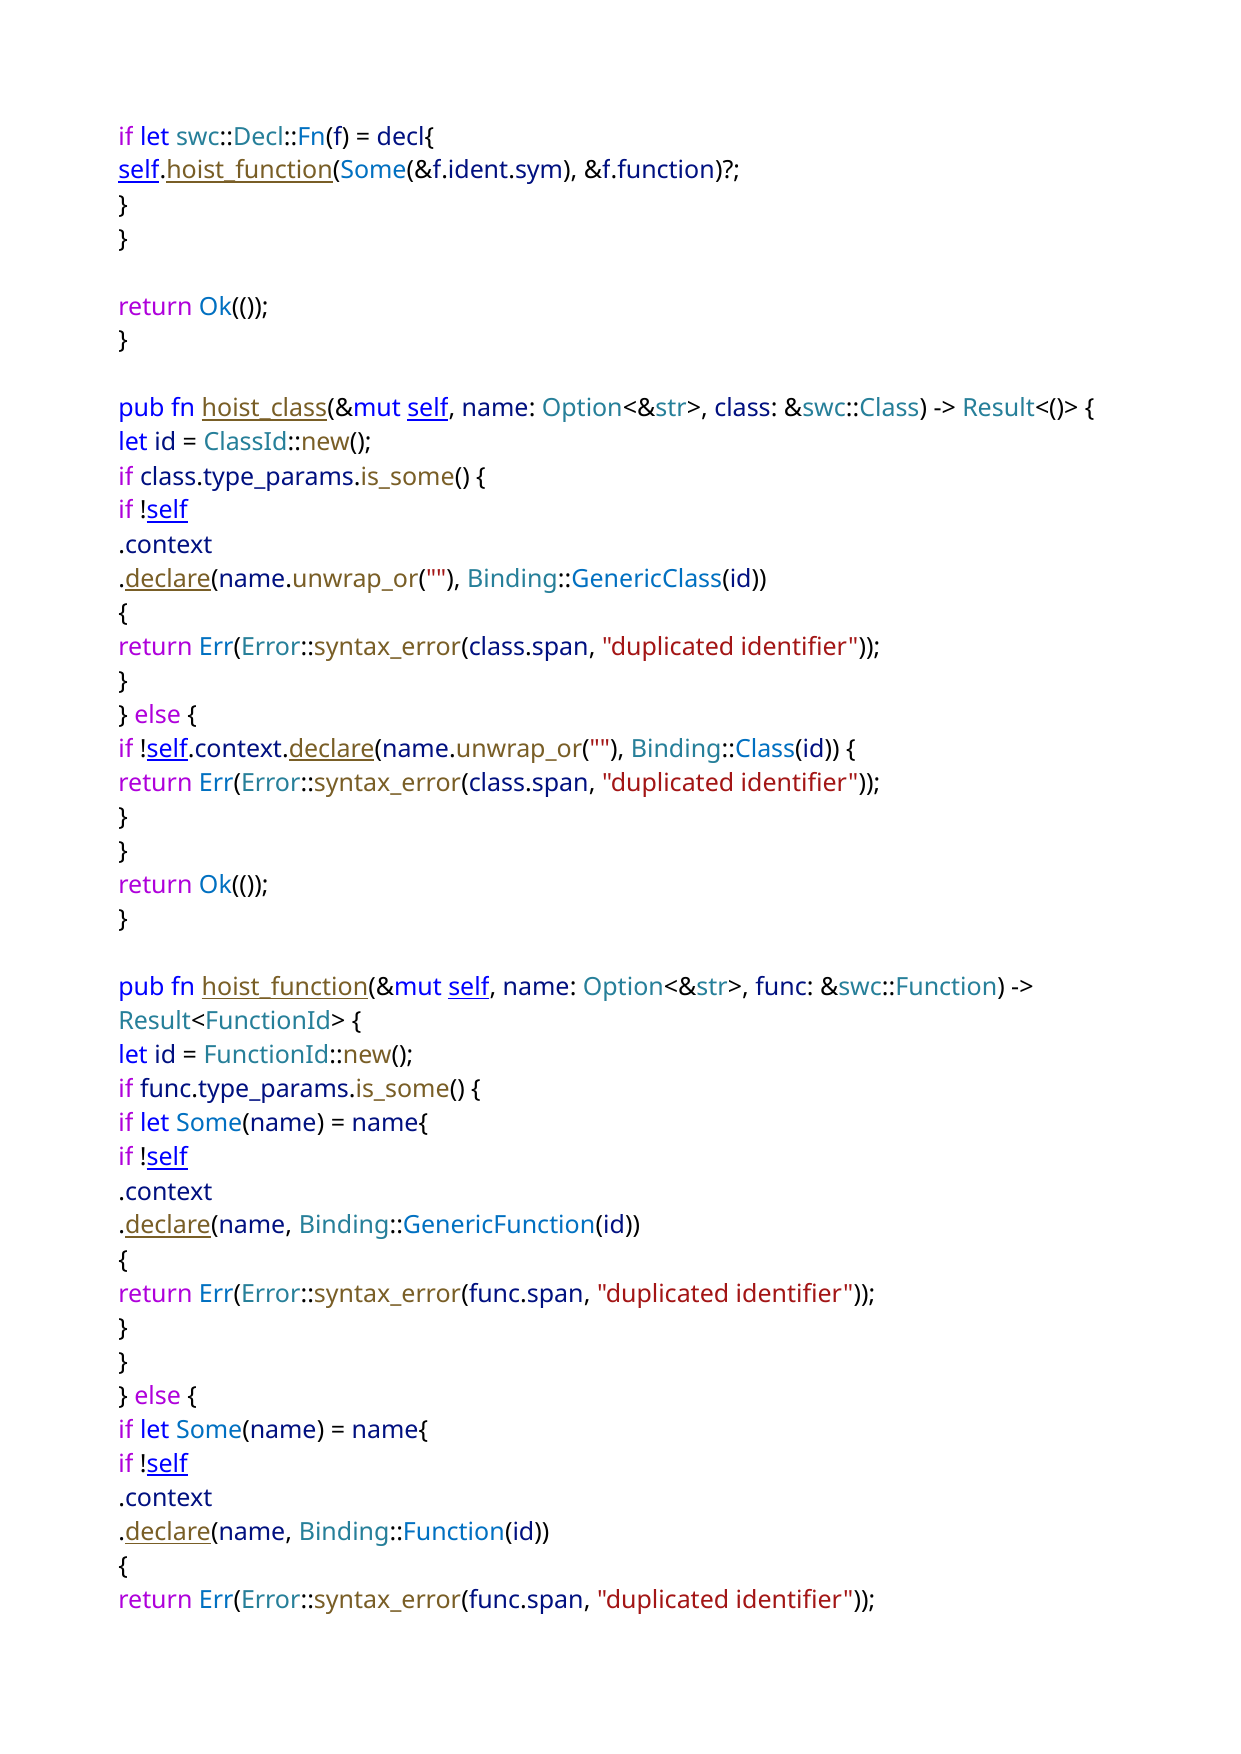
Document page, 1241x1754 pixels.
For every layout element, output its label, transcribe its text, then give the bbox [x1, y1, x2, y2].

text } [118, 1343, 1122, 1377]
text return Ok(()); [118, 867, 1122, 901]
text } [118, 186, 1122, 220]
text { [118, 594, 1122, 628]
text } [118, 799, 1122, 833]
text if let Some(name) = name{ [118, 1105, 1122, 1139]
text } else { [118, 697, 1122, 731]
text return Err(Error::syntax_error(class.span, "duplicated identifier")); [118, 765, 1122, 799]
text if !self.context.declare(name.unwrap_or(""), Binding::Class(id)) { [118, 731, 1122, 765]
text self.hoist_function(Some(&f.ident.sym), &f.function)?; [118, 152, 1122, 186]
text if !self [118, 1139, 1122, 1173]
text { [118, 1548, 1122, 1582]
text if let Some(name) = name{ [118, 1412, 1122, 1446]
text } [118, 662, 1122, 697]
text if !self [118, 1446, 1122, 1480]
text } [118, 1309, 1122, 1343]
text let id = FunctionId::new(); [118, 1037, 1122, 1071]
text if !self [118, 492, 1122, 526]
text .context [118, 1480, 1122, 1514]
text } [118, 322, 1122, 356]
text return Ok(()); [118, 288, 1122, 322]
text .declare(name, Binding::GenericFunction(id)) [118, 1207, 1122, 1241]
text .context [118, 1173, 1122, 1207]
text if class.type_params.is_some() { [118, 458, 1122, 492]
text .declare(name, Binding::Function(id)) [118, 1514, 1122, 1548]
text let id = ClassId::new(); [118, 424, 1122, 458]
text } [118, 220, 1122, 254]
text } [118, 833, 1122, 867]
text pub fn hoist_class(&mut self, name: Option<&str>, class: &swc::Class) -> Result<()> { [118, 390, 1122, 424]
text } else { [118, 1377, 1122, 1412]
text return Err(Error::syntax_error(func.span, "duplicated identifier")); [118, 1582, 1122, 1616]
text { [118, 1241, 1122, 1275]
text .context [118, 526, 1122, 560]
text if let swc::Decl::Fn(f) = decl{ [118, 118, 1122, 152]
text pub fn hoist_function(&mut self, name: Option<&str>, func: &swc::Function) -> Result<FunctionId> { [118, 969, 1122, 1037]
text return Err(Error::syntax_error(class.span, "duplicated identifier")); [118, 628, 1122, 662]
text return Err(Error::syntax_error(func.span, "duplicated identifier")); [118, 1275, 1122, 1309]
text if func.type_params.is_some() { [118, 1071, 1122, 1105]
text } [118, 901, 1122, 935]
text .declare(name.unwrap_or(""), Binding::GenericClass(id)) [118, 560, 1122, 594]
